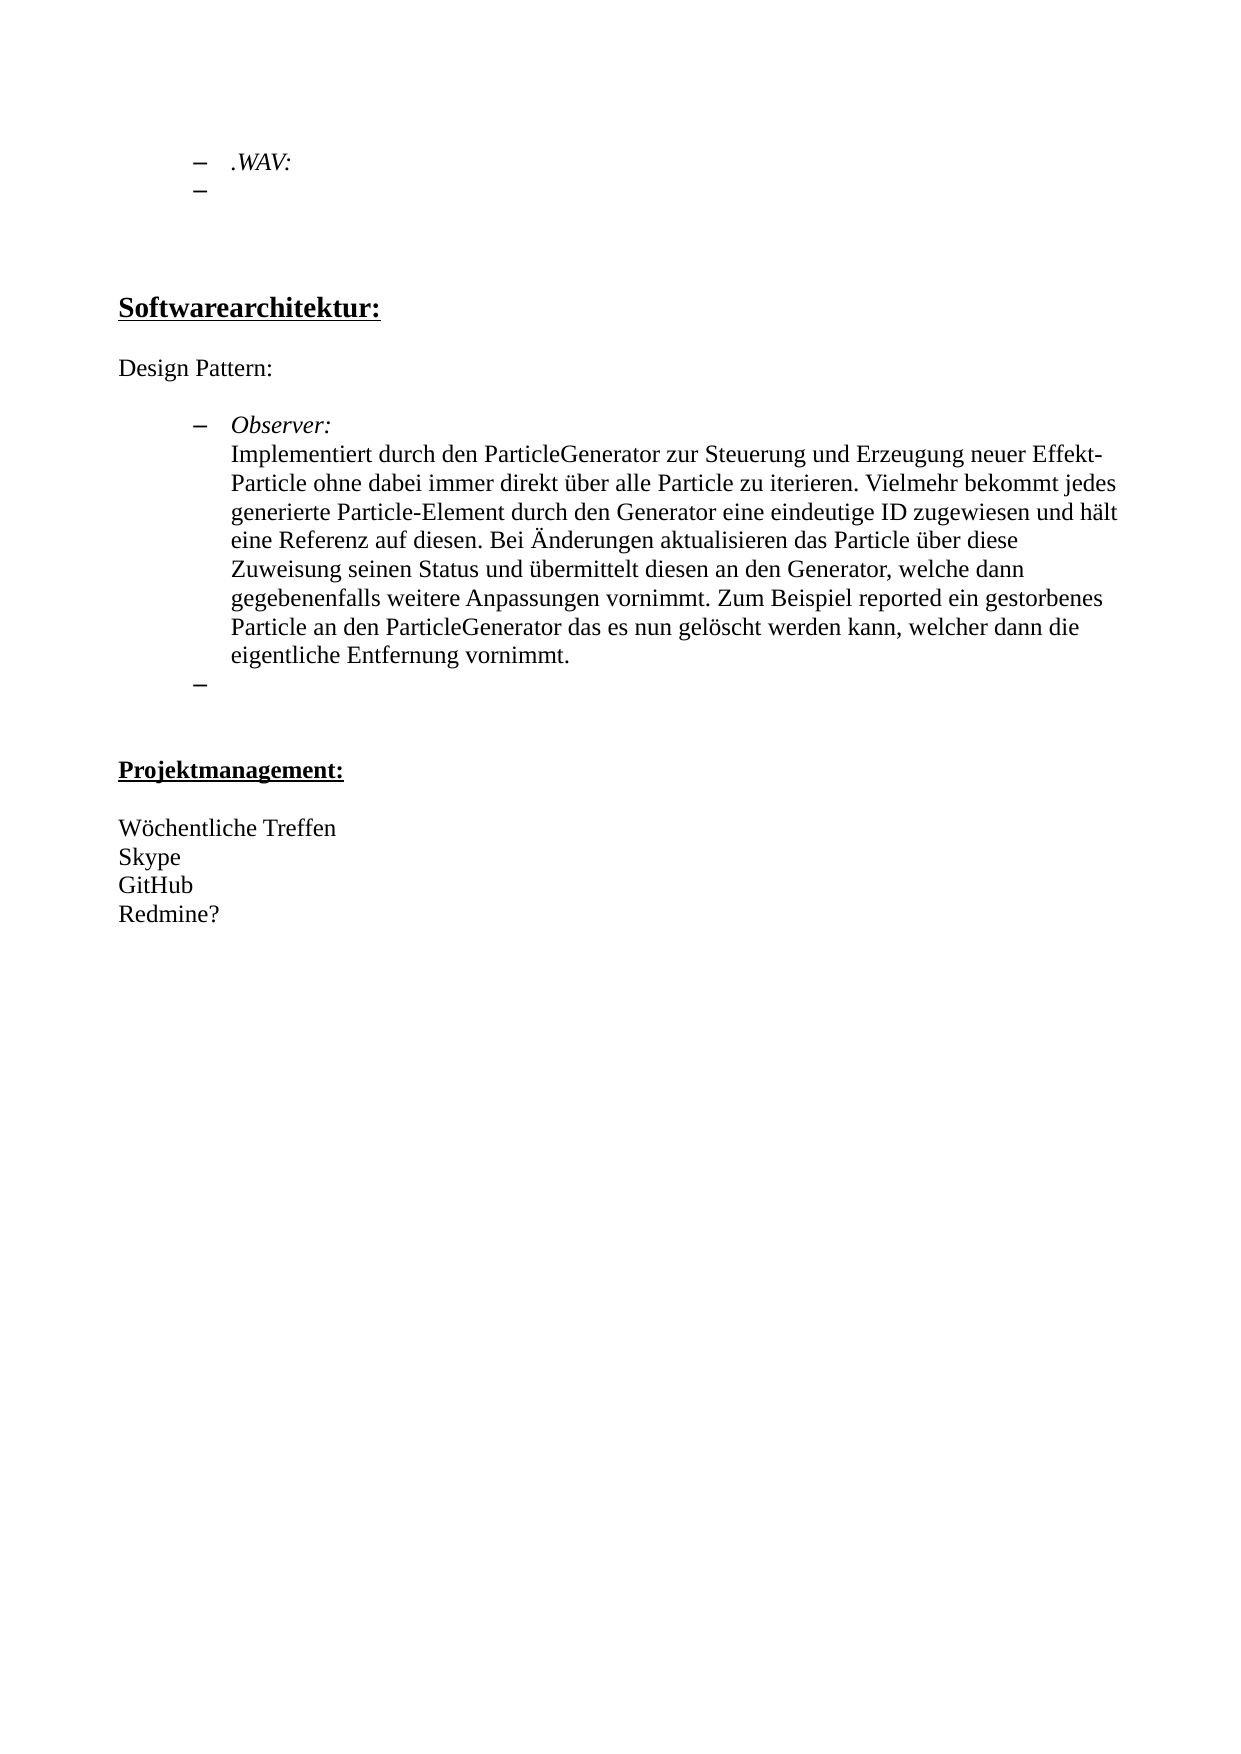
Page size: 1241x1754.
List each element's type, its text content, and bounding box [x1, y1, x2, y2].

text GitHub [118, 870, 1122, 899]
list Implementiert durch den ParticleGenerator zur Steuerung und Erzeugung neuer Effekt-Particle ohne dabei immer direkt über alle Particle zu iterieren. Vielmehr bekommt jedes generierte Particle-Element durch den Generator eine eindeutige ID zugewiesen und hält eine Referenz auf diesen. Bei Änderungen aktualisieren das Particle über diese Zuweisung seinen Status und übermittelt diesen an den Generator, welche dann gegebenenfalls weitere Anpassungen vornimmt. Zum Beispiel reported ein gestorbenes Particle an den ParticleGenerator das es nun gelöscht werden kann, welcher dann die eigentliche Entfernung vornimmt. [193, 439, 1122, 669]
list .WAV: [193, 147, 1122, 176]
text Redmine? [118, 899, 1122, 928]
text Projektmanagement: [118, 755, 1122, 784]
text Design Pattern: [118, 353, 1122, 382]
list Observer: [193, 410, 1122, 439]
text Softwarearchitektur: [118, 291, 1122, 324]
text Skype [118, 842, 1122, 870]
text Wöchentliche Treffen [118, 813, 1122, 842]
